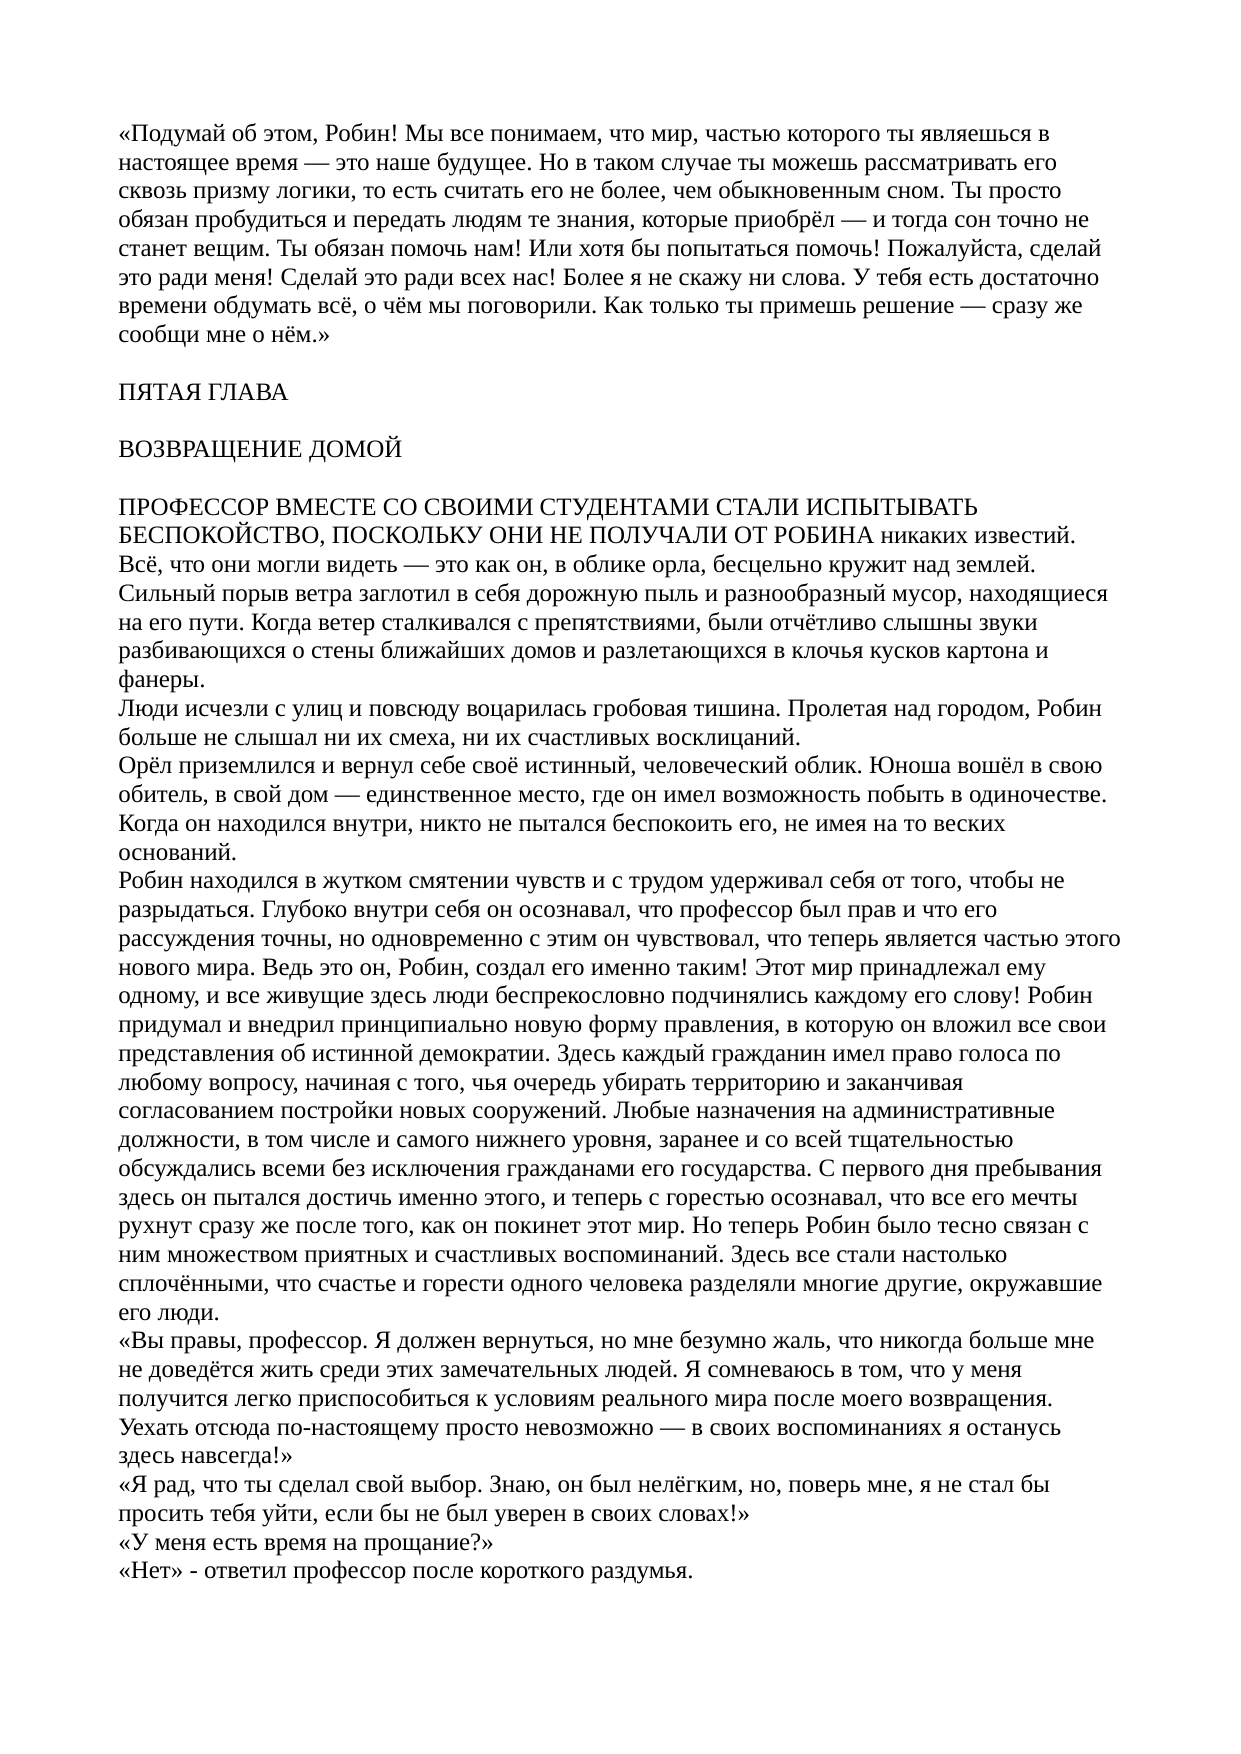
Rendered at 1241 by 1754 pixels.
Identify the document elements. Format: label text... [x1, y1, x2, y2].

text ПЯТАЯ ГЛАВА [118, 377, 1122, 406]
text Орёл приземлился и вернул себе своё истинный, человеческий облик. Юноша вошёл в свою обитель, в свой дом — единственное место, где он имел возможность побыть в одиночестве. Когда он находился внутри, никто не пытался беспокоить его, не имея на то веских оснований. [118, 751, 1122, 866]
text «Я рад, что ты сделал свой выбор. Знаю, он был нелёгким, но, поверь мне, я не стал бы просить тебя уйти, если бы не был уверен в своих словах!» [118, 1469, 1122, 1527]
text Сильный порыв ветра заглотил в себя дорожную пыль и разнообразный мусор, находящиеся на его пути. Когда ветер сталкивался с препятствиями, были отчётливо слышны звуки разбивающихся о стены ближайших домов и разлетающихся в клочья кусков картона и фанеры. [118, 578, 1122, 693]
text Робин находился в жутком смятении чувств и с трудом удерживал себя от того, чтобы не разрыдаться. Глубоко внутри себя он осознавал, что профессор был прав и что его рассуждения точны, но одновременно с этим он чувствовал, что теперь является частью этого нового мира. Ведь это он, Робин, создал его именно таким! Этот мир принадлежал ему одному, и все живущие здесь люди беспрекословно подчинялись каждому его слову! Робин придумал и внедрил принципиально новую форму правления, в которую он вложил все свои представления об истинной демократии. Здесь каждый гражданин имел право голоса по любому вопросу, начиная с того, чья очередь убирать территорию и заканчивая согласованием постройки новых сооружений. Любые назначения на административные должности, в том числе и самого нижнего уровня, заранее и со всей тщательностью обсуждались всеми без исключения гражданами его государства. С первого дня пребывания здесь он пытался достичь именно этого, и теперь с горестью осознавал, что все его мечты рухнут сразу же после того, как он покинет этот мир. Но теперь Робин было тесно связан с ним множеством приятных и счастливых воспоминаний. Здесь все стали настолько сплочёнными, что счастье и горести одного человека разделяли многие другие, окружавшие его люди. [118, 866, 1122, 1326]
text ПРОФЕССОР ВМЕСТЕ СО СВОИМИ СТУДЕНТАМИ СТАЛИ ИСПЫТЫВАТЬ БЕСПОКОЙСТВО, ПОСКОЛЬКУ ОНИ НЕ ПОЛУЧАЛИ ОТ РОБИНА никаких известий. Всё, что они могли видеть — это как он, в облике орла, бесцельно кружит над землей. [118, 492, 1122, 578]
text «У меня есть время на прощание?» [118, 1527, 1122, 1556]
text «Подумай об этом, Робин! Мы все понимаем, что мир, частью которого ты являешься в настоящее время — это наше будущее. Но в таком случае ты можешь рассматривать его сквозь призму логики, то есть считать его не более, чем обыкновенным сном. Ты просто обязан пробудиться и передать людям те знания, которые приобрёл — и тогда сон точно не станет вещим. Ты обязан помочь нам! Или хотя бы попытаться помочь! Пожалуйста, сделай это ради меня! Сделай это ради всех нас! Более я не скажу ни слова. У тебя есть достаточно времени обдумать всё, о чём мы поговорили. Как только ты примешь решение — сразу же сообщи мне о нём.» [118, 118, 1122, 348]
text ВОЗВРАЩЕНИЕ ДОМОЙ [118, 434, 1122, 463]
text «Вы правы, профессор. Я должен вернуться, но мне безумно жаль, что никогда больше мне не доведётся жить среди этих замечательных людей. Я сомневаюсь в том, что у меня получится легко приспособиться к условиям реального мира после моего возвращения. Уехать отсюда по-настоящему просто невозможно — в своих воспоминаниях я останусь здесь навсегда!» [118, 1326, 1122, 1469]
text «Нет» - ответил профессор после короткого раздумья. [118, 1556, 1122, 1584]
text Люди исчезли с улиц и повсюду воцарилась гробовая тишина. Пролетая над городом, Робин больше не слышал ни их смеха, ни их счастливых восклицаний. [118, 693, 1122, 751]
